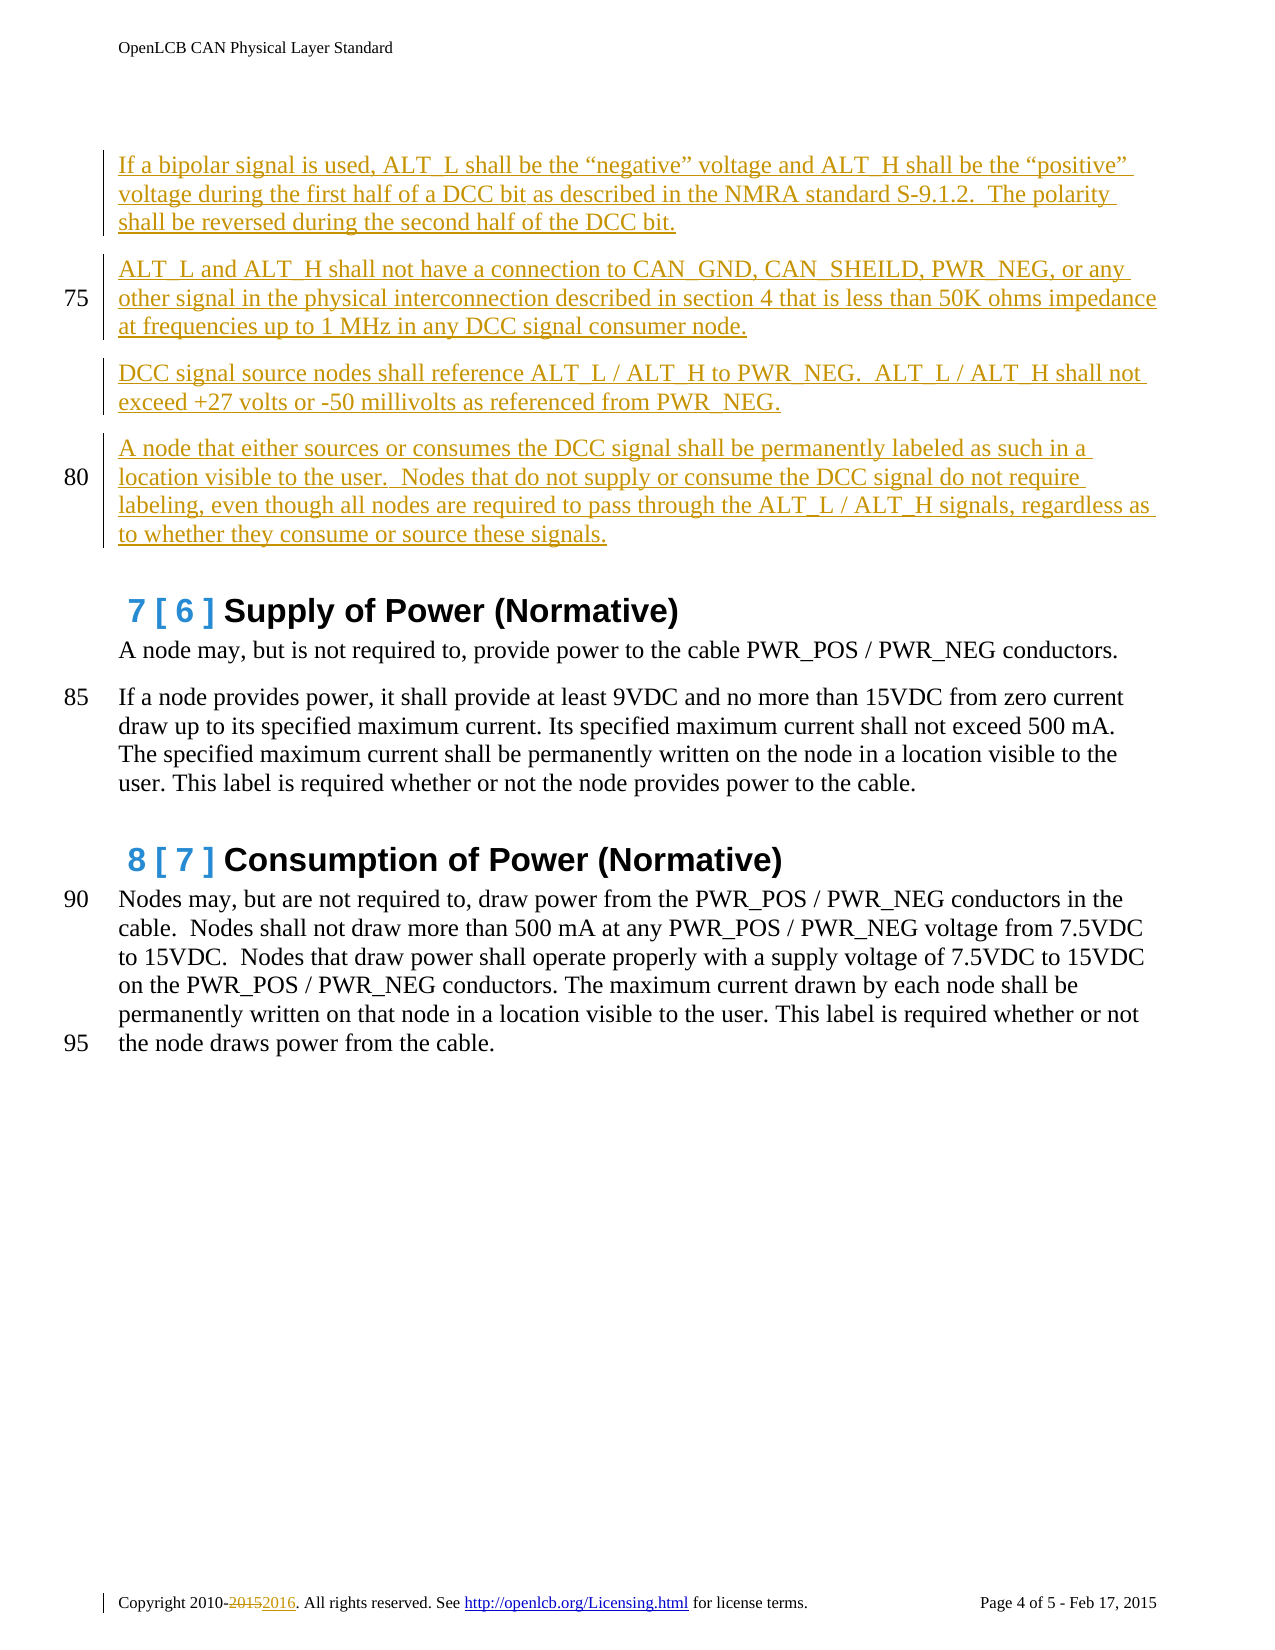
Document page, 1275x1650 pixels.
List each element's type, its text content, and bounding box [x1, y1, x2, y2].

subtitle Supply of Power (Normative) [118, 591, 1157, 629]
text Nodes may, but are not required to, draw power from the PWR_POS / PWR_NEG conductors in the cable. Nodes shall not draw more than 500 mA at any PWR_POS / PWR_NEG voltage from 7.5VDC to 15VDC. Nodes that draw power shall operate properly with a supply voltage of 7.5VDC to 15VDC on the PWR_POS / PWR_NEG conductors. The maximum current drawn by each node shall be permanently written on that node in a location visible to the user. This label is required whether or not the node draws power from the cable. [118, 884, 1157, 1057]
text A node that either sources or consumes the DCC signal shall be permanently labeled as such in a location visible to the user. Nodes that do not supply or consume the DCC signal do not require labeling, even though all nodes are required to pass through the ALT_L / ALT_H signals, regardless as to whether they consume or source these signals. [118, 433, 1157, 548]
text DCC signal source nodes shall reference ALT_L / ALT_H to PWR_NEG. ALT_L / ALT_H shall not exceed +27 volts or -50 millivolts as referenced from PWR_NEG. [118, 358, 1157, 415]
text If a bipolar signal is used, ALT_L shall be the “negative” voltage and ALT_H shall be the “positive” voltage during the first half of a DCC bit as described in the NMRA standard S-9.1.2. The polarity shall be reversed during the second half of the DCC bit. [118, 150, 1157, 236]
text A node may, but is not required to, provide power to the cable PWR_POS / PWR_NEG conductors. [118, 636, 1157, 664]
text at frequencies up to 1 MHz in any DCC signal consumer node. [118, 309, 1157, 340]
text If a node provides power, it shall provide at least 9VDC and no more than 15VDC from zero current draw up to its specified maximum current. Its specified maximum current shall not exceed 500 mA. The specified maximum current shall be permanently written on the node in a location visible to the user. This label is required whether or not the node provides power to the cable. [118, 682, 1157, 797]
subtitle Consumption of Power (Normative) [118, 840, 1157, 878]
text ALT_L and ALT_H shall not have a connection to CAN_GND, CAN_SHEILD, PWR_NEG, or any other signal in the physical interconnection described in section 4 that is less than 50K ohms impedance [118, 254, 1157, 308]
